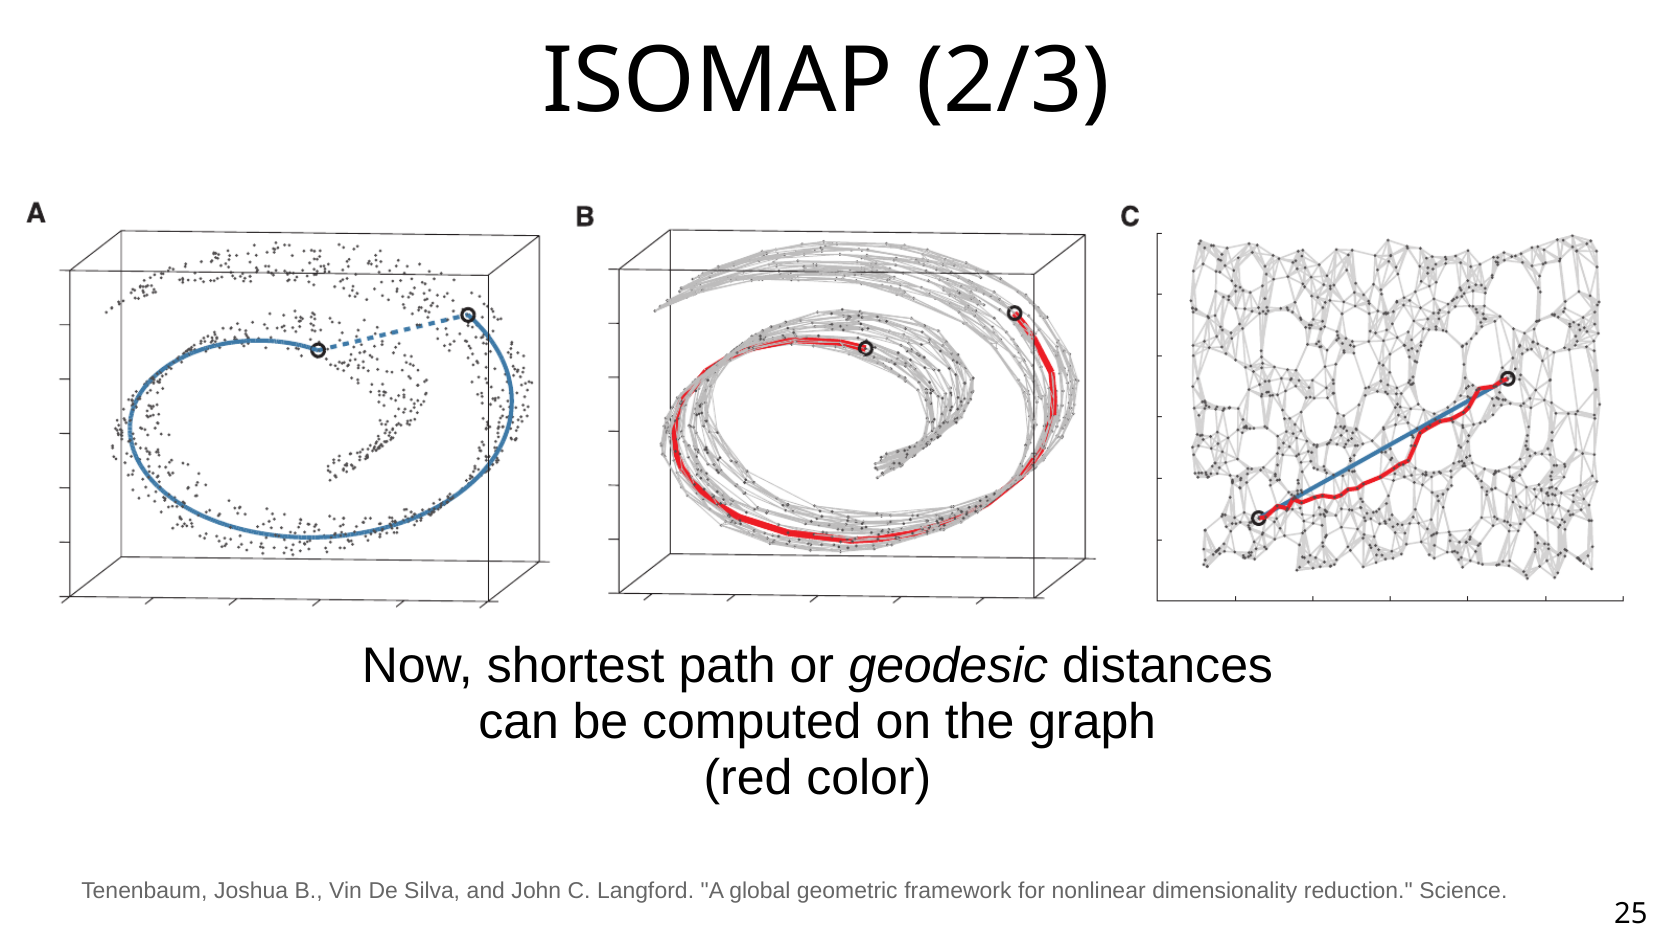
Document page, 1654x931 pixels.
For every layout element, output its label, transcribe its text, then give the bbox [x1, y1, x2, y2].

picture [0, 189, 1653, 616]
title ISOMAP (2/3) [82, 1, 1571, 151]
text_box Now, shortest path or geodesic distances can be computed on the graph (red color) [330, 630, 1306, 813]
text_box Tenenbaum, Joshua B., Vin De Silva, and John C. Langford. "A global geometric framework for nonlinear dimensionality reduction." Science. [0, 870, 1591, 931]
